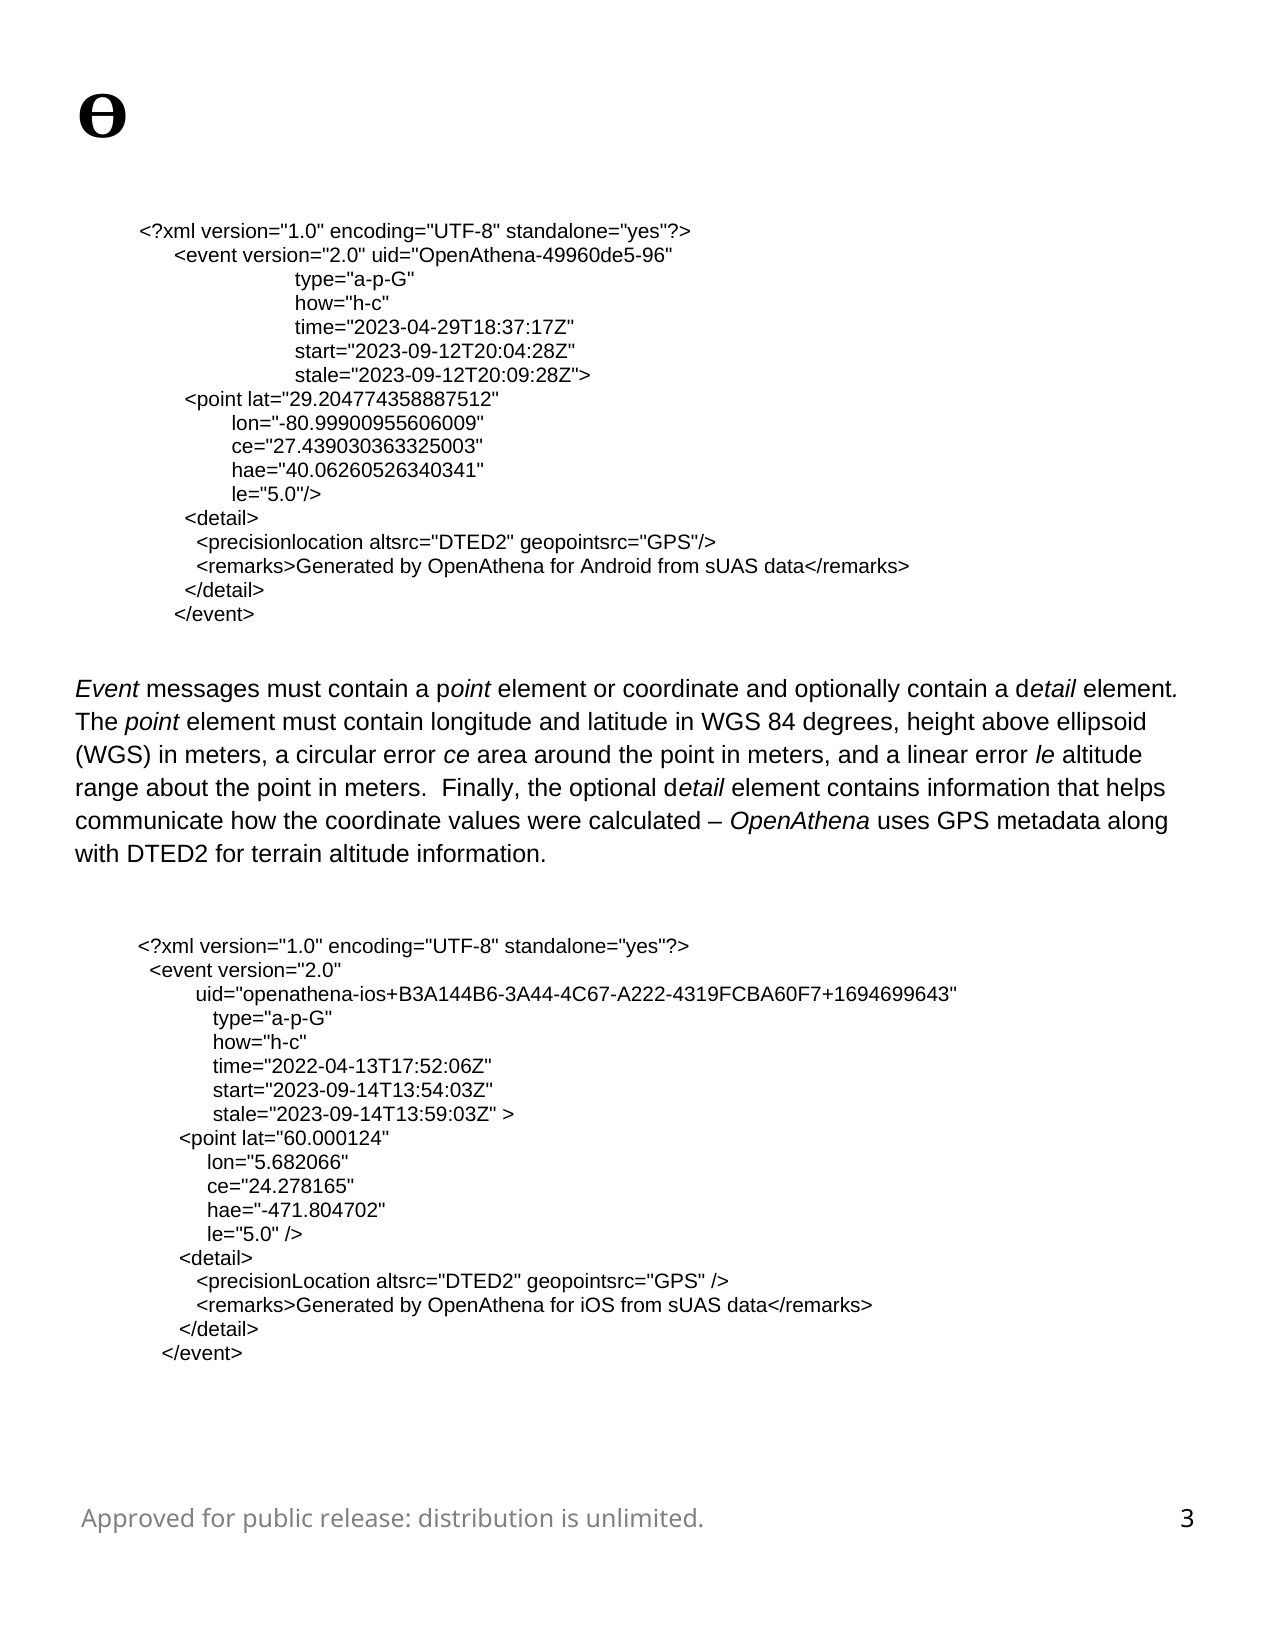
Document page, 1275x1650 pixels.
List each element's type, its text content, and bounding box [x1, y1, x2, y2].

text </event> [122, 602, 1200, 626]
text <point lat="29.204774358887512" [122, 386, 1200, 410]
text <remarks>Generated by OpenAthena for iOS from sUAS data</remarks> [103, 1293, 1200, 1317]
text how="h-c" [122, 291, 1200, 314]
text type="a-p-G" [103, 1006, 1200, 1030]
text <remarks>Generated by OpenAthena for Android from sUAS data</remarks> [122, 554, 1200, 578]
text <?xml version="1.0" encoding="UTF-8" standalone="yes"?> [103, 934, 1200, 958]
text <point lat="60.000124" [103, 1126, 1200, 1149]
text how="h-c" [103, 1030, 1200, 1054]
text le="5.0" /> [103, 1221, 1200, 1245]
text time="2023-04-29T18:37:17Z" [122, 314, 1200, 338]
text ce="24.278165" [103, 1173, 1200, 1197]
text stale="2023-09-12T20:09:28Z"> [122, 362, 1200, 386]
text ce="27.439030363325003" [122, 434, 1200, 458]
text start="2023-09-12T20:04:28Z" [122, 338, 1200, 362]
text le="5.0"/> [122, 482, 1200, 506]
text <?xml version="1.0" encoding="UTF-8" standalone="yes"?> [122, 219, 1200, 243]
text <event version="2.0" [103, 958, 1200, 982]
text </detail> [122, 578, 1200, 602]
text uid="openathena-ios+B3A144B6-3A44-4C67-A222-4319FCBA60F7+1694699643" [103, 982, 1200, 1006]
text lon="5.682066" [103, 1149, 1200, 1173]
text </event> [103, 1341, 1200, 1365]
text Event messages must contain a point element or coordinate and optionally contain a detail element. The point element must contain longitude and latitude in WGS 84 degrees, height above ellipsoid (WGS) in meters, a circular error ce area around the point in meters, and a linear error le altitude range about the point in meters. Finally, the optional detail element contains information that helps communicate how the coordinate values were calculated – OpenAthena uses GPS metadata along with DTED2 for terrain altitude information. [75, 673, 1200, 867]
text lon="-80.99900955606009" [122, 410, 1200, 434]
text time="2022-04-13T17:52:06Z" [103, 1054, 1200, 1078]
text <detail> [122, 506, 1200, 530]
text <precisionLocation altsrc="DTED2" geopointsrc="GPS" /> [103, 1269, 1200, 1293]
text hae="40.06260526340341" [122, 458, 1200, 482]
text hae="-471.804702" [103, 1197, 1200, 1221]
text start="2023-09-14T13:54:03Z" [103, 1078, 1200, 1102]
text <precisionlocation altsrc="DTED2" geopointsrc="GPS"/> [122, 530, 1200, 554]
text type="a-p-G" [122, 267, 1200, 291]
text <event version="2.0" uid="OpenAthena-49960de5-96" [122, 243, 1200, 267]
text </detail> [103, 1317, 1200, 1341]
text <detail> [103, 1245, 1200, 1269]
text stale="2023-09-14T13:59:03Z" > [103, 1102, 1200, 1126]
